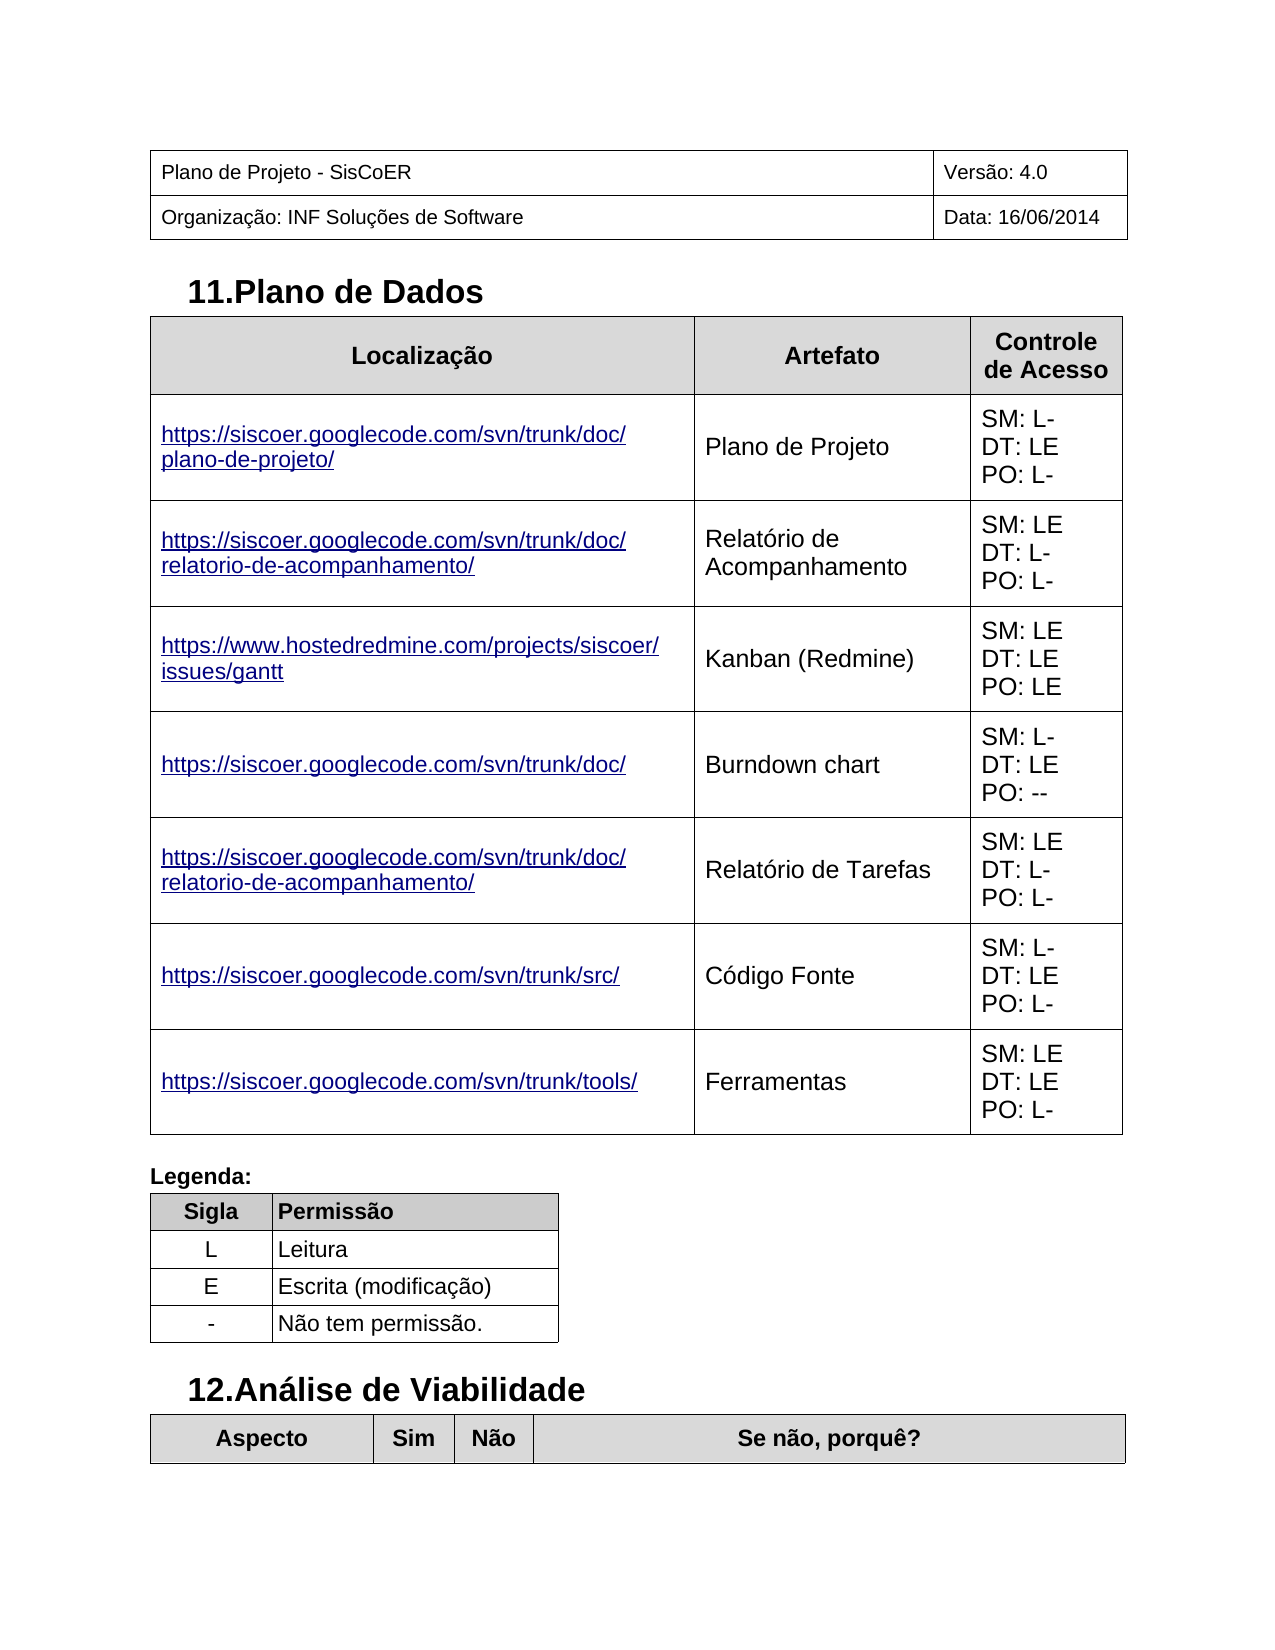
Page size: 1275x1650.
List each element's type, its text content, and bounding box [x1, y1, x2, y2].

table_header Localização [151, 317, 694, 394]
table_header Não [455, 1415, 533, 1462]
table_header Aspecto [151, 1415, 373, 1462]
table_cell https://siscoer.googlecode.com/svn/trunk/doc/relatorio-de-acompanhamento/ [151, 501, 694, 606]
table_cell L [151, 1231, 272, 1268]
table_cell SM: L- DT: LE PO: L- [971, 924, 1122, 1029]
table_cell SM: LE DT: LE PO: L- [971, 1030, 1122, 1134]
table_header Permissão [273, 1194, 558, 1230]
table_cell Burndown chart [695, 712, 970, 817]
table_cell https://siscoer.googlecode.com/svn/trunk/doc/relatorio-de-acompanhamento/ [151, 818, 694, 923]
table_cell SM: LE DT: L- PO: L- [971, 501, 1122, 606]
table_cell Leitura [273, 1231, 558, 1268]
table_cell Relatório de Tarefas [695, 818, 970, 923]
table_cell E [151, 1269, 272, 1305]
table_cell SM: L- DT: LE PO: L- [971, 395, 1122, 500]
table_header Se não, porquê? [534, 1415, 1125, 1462]
table_cell Plano de Projeto [695, 395, 970, 500]
table_cell Código Fonte [695, 924, 970, 1029]
table_cell SM: LE DT: LE PO: LE [971, 607, 1122, 711]
text Legenda: [150, 1164, 1125, 1189]
list Análise de Viabilidade [187, 1371, 1125, 1409]
table_cell https://siscoer.googlecode.com/svn/trunk/src/ [151, 924, 694, 1029]
table_cell - [151, 1306, 272, 1342]
table_cell SM: LE DT: L- PO: L- [971, 818, 1122, 923]
table_cell Relatório de Acompanhamento [695, 501, 970, 606]
table_header Sigla [151, 1194, 272, 1230]
table_cell https://siscoer.googlecode.com/svn/trunk/doc/ [151, 712, 694, 817]
table_cell SM: L- DT: LE PO: -- [971, 712, 1122, 817]
table_cell Não tem permissão. [273, 1306, 558, 1342]
table_cell https://siscoer.googlecode.com/svn/trunk/tools/ [151, 1030, 694, 1134]
table_cell Kanban (Redmine) [695, 607, 970, 711]
list Plano de Dados [187, 274, 1125, 311]
table_header Controle de Acesso [971, 317, 1122, 394]
table_cell https://siscoer.googlecode.com/svn/trunk/doc/plano-de-projeto/ [151, 395, 694, 500]
table_cell Escrita (modificação) [273, 1269, 558, 1305]
table_cell https://www.hostedredmine.com/projects/siscoer/issues/gantt [151, 607, 694, 711]
table_header Sim [374, 1415, 454, 1462]
table_cell Ferramentas [695, 1030, 970, 1134]
table_header Artefato [695, 317, 970, 394]
